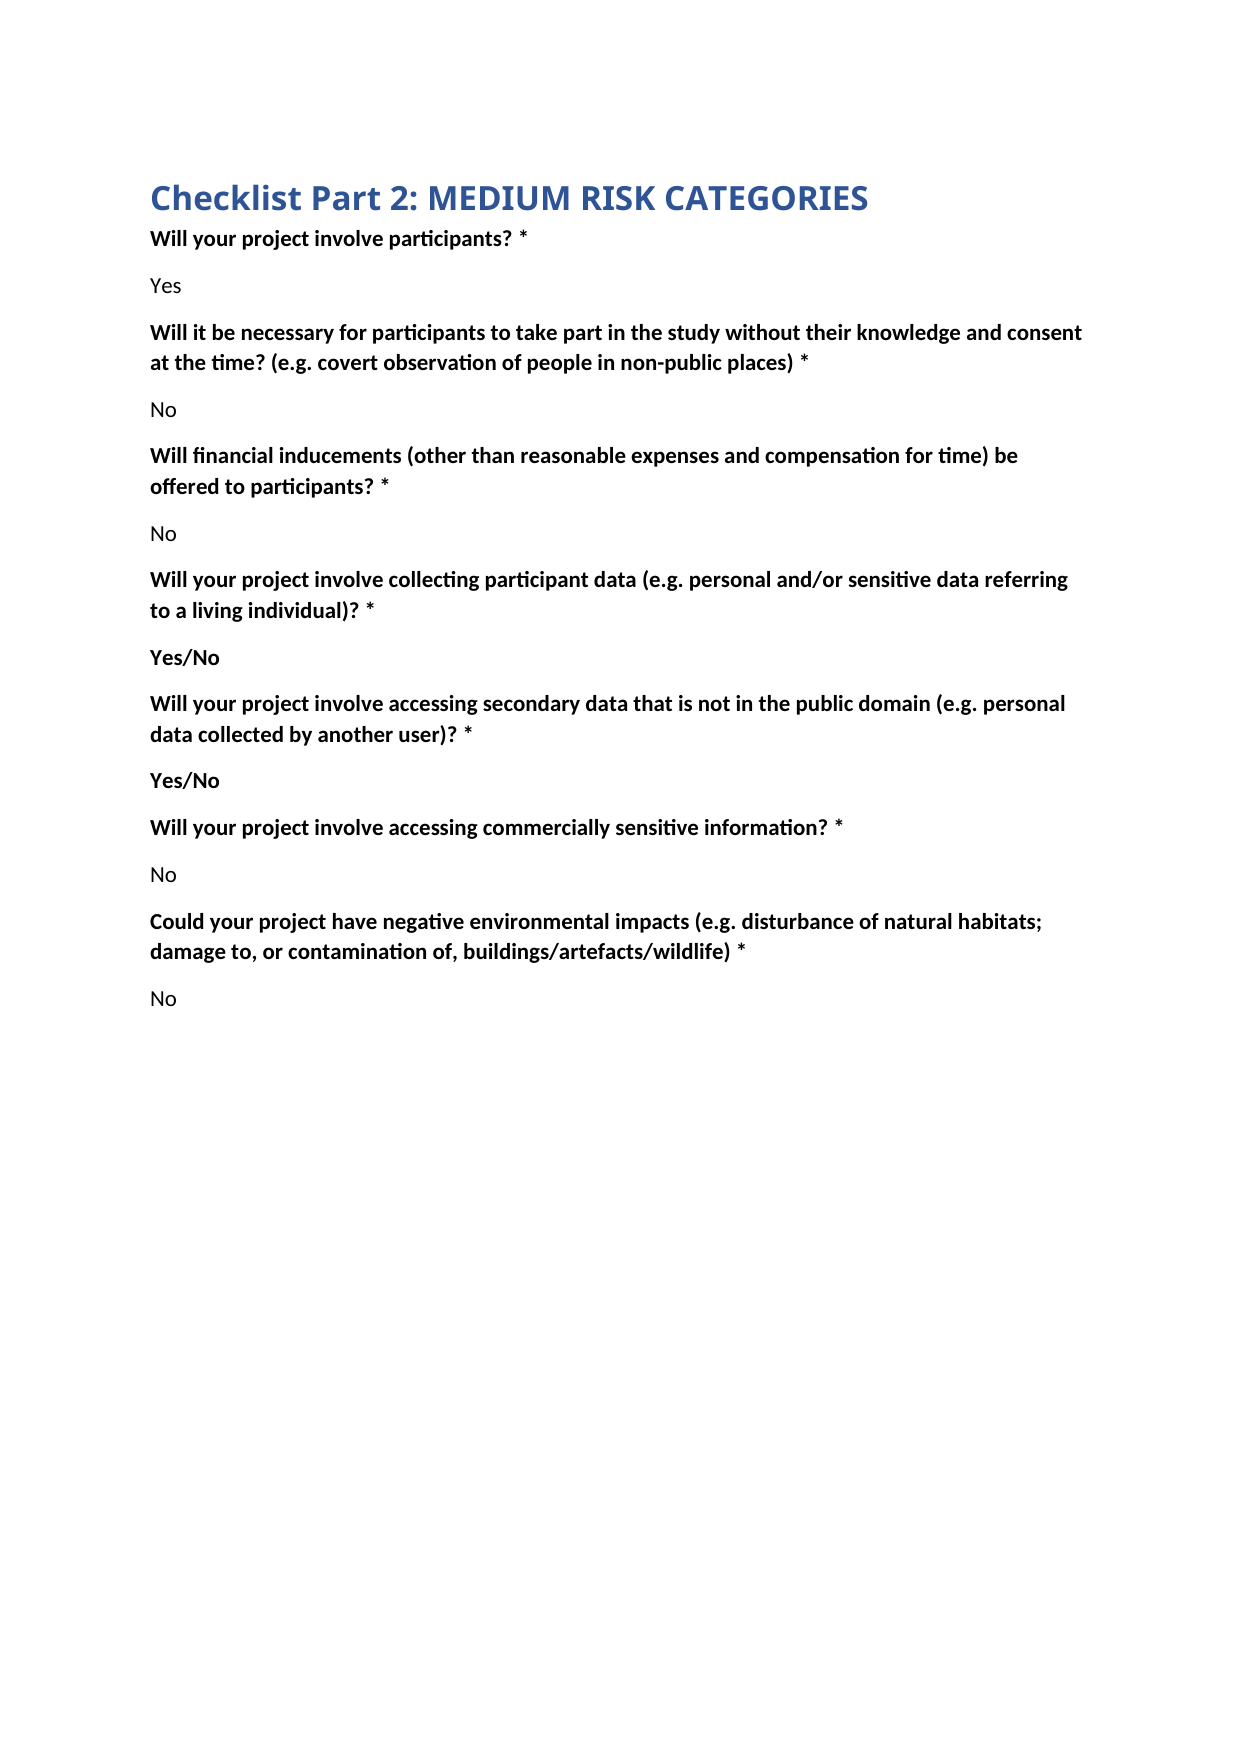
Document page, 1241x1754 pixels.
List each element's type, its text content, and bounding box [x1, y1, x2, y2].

text Yes/No [150, 767, 1090, 795]
text Will your project involve participants? * [150, 224, 1090, 252]
subtitle Checklist Part 2: MEDIUM RISK CATEGORIES [150, 175, 1090, 220]
text Will your project involve accessing secondary data that is not in the public domain (e.g. personal data collected by another user)? * [150, 689, 1090, 748]
text No [150, 519, 1090, 547]
text Will financial inducements (other than reasonable expenses and compensation for time) be offered to participants? * [150, 442, 1090, 500]
text Will your project involve accessing commercially sensitive information? * [150, 813, 1090, 842]
text Will your project involve collecting participant data (e.g. personal and/or sensitive data referring to a living individual)? * [150, 566, 1090, 624]
text Yes/No [150, 643, 1090, 671]
text Will it be necessary for participants to take part in the study without their knowledge and consent at the time? (e.g. covert observation of people in non-public places) * [150, 318, 1090, 376]
text No [150, 395, 1090, 423]
text Could your project have negative environmental impacts (e.g. disturbance of natural habitats; damage to, or contamination of, buildings/artefacts/wildlife) * [150, 907, 1090, 966]
text Yes [150, 271, 1090, 299]
text No [150, 984, 1090, 1012]
text No [150, 860, 1090, 888]
